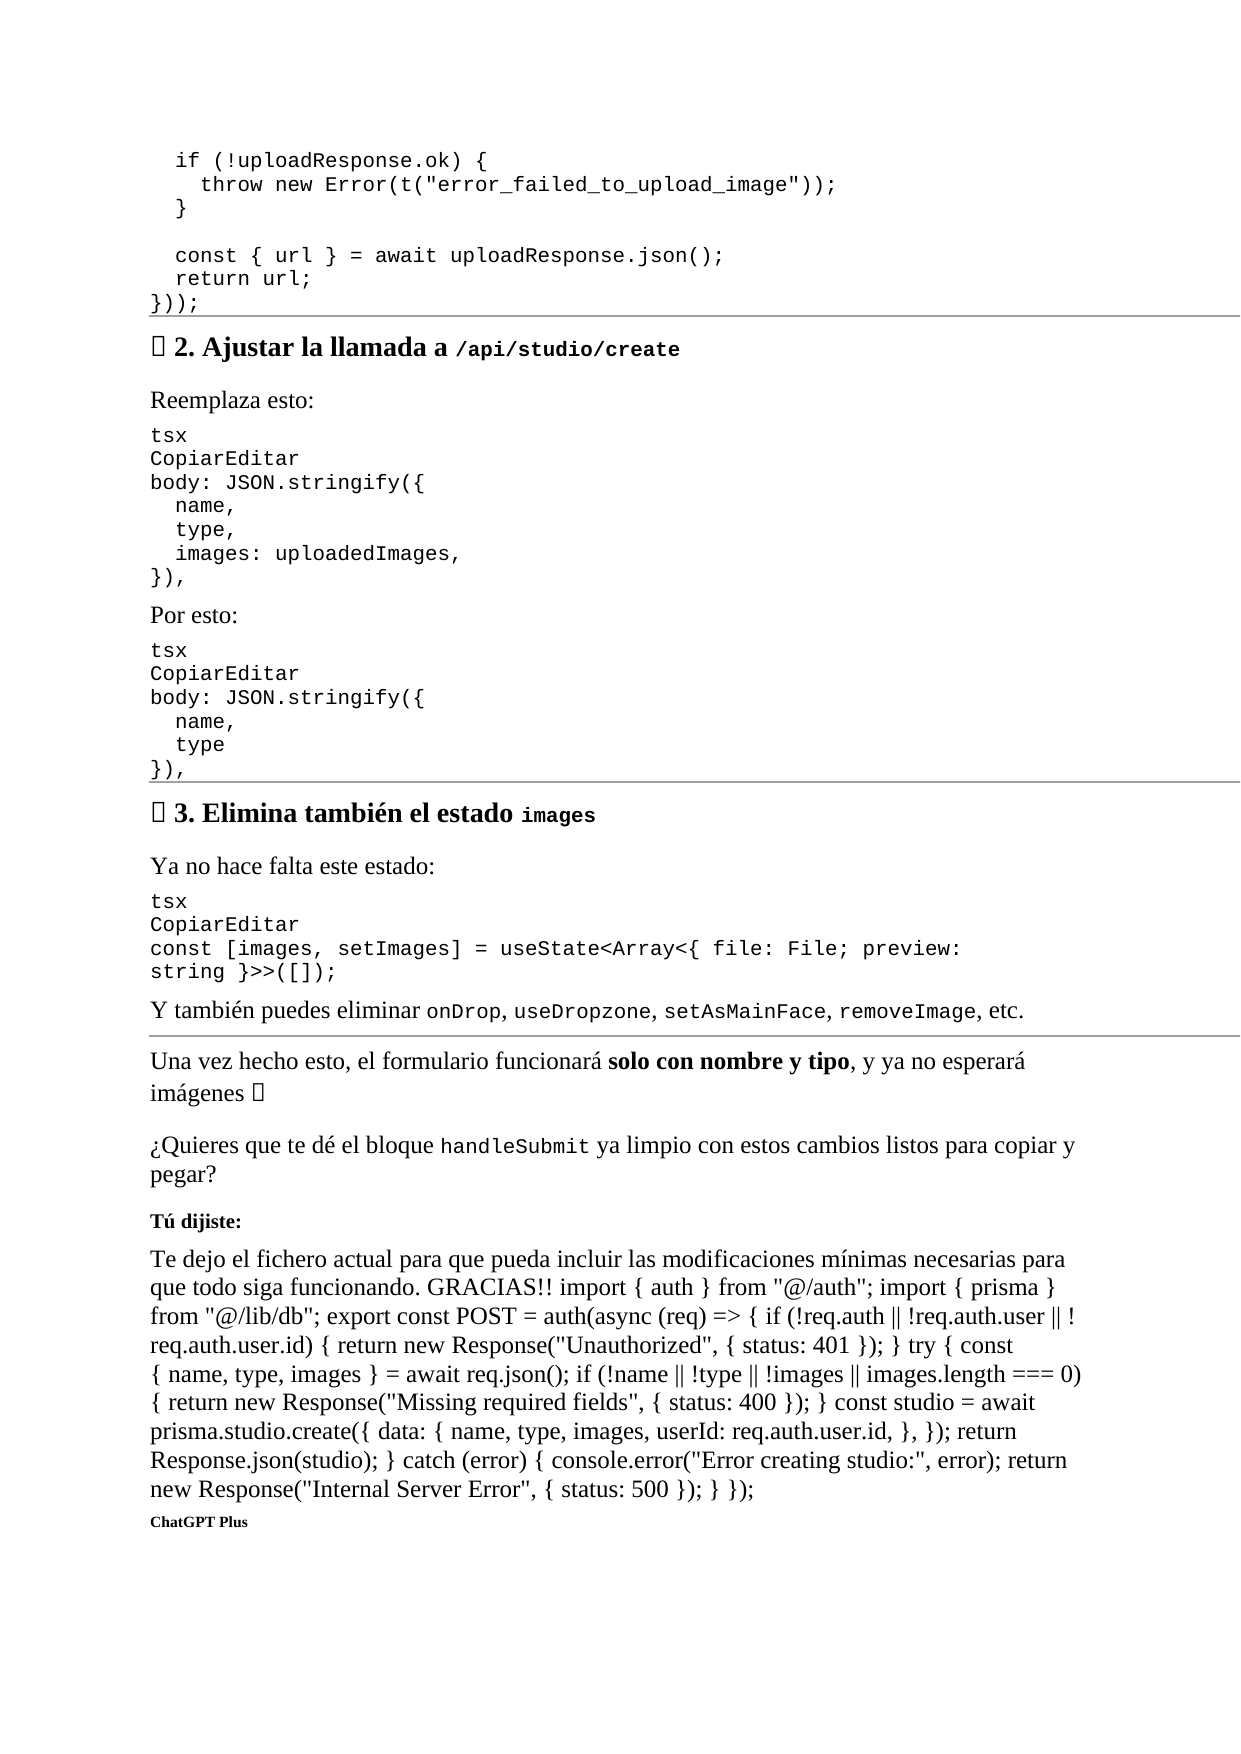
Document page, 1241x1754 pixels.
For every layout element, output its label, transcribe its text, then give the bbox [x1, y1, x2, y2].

text name, [150, 711, 1090, 734]
text } [150, 197, 1090, 221]
subtitle ChatGPT Plus [150, 1513, 1090, 1531]
text throw new Error(t("error_failed_to_upload_image")); [150, 174, 1090, 197]
text return url; [150, 268, 1090, 292]
text tsx [150, 424, 1090, 448]
subtitle ✅ 3. Elimina también el estado images [150, 792, 1090, 831]
text Y también puedes eliminar onDrop, useDropzone, setAsMainFace, removeImage, etc. [150, 996, 1090, 1025]
text })); [150, 292, 1090, 315]
text images: uploadedImages, [150, 543, 1090, 566]
text name, [150, 496, 1090, 519]
text ¿Quieres que te dé el bloque handleSubmit ya limpio con estos cambios listos para copiar y pegar? [150, 1130, 1090, 1188]
text const { url } = await uploadResponse.json(); [150, 244, 1090, 268]
text }), [150, 758, 1090, 781]
text const [images, setImages] = useState<Array<{ file: File; preview: string }>>([]); [150, 938, 1090, 985]
text CopiarEditar [150, 448, 1090, 472]
text }), [150, 566, 1090, 590]
text Por esto: [150, 601, 1090, 629]
text Reemplaza esto: [150, 385, 1090, 414]
text if (!uploadResponse.ok) { [150, 150, 1090, 174]
subtitle ✅ 2. Ajustar la llamada a /api/studio/create [150, 326, 1090, 364]
text CopiarEditar [150, 914, 1090, 938]
text type [150, 734, 1090, 758]
text CopiarEditar [150, 663, 1090, 687]
text tsx [150, 891, 1090, 914]
text Ya no hace falta este estado: [150, 851, 1090, 880]
text body: JSON.stringify({ [150, 687, 1090, 711]
text body: JSON.stringify({ [150, 472, 1090, 496]
text tsx [150, 640, 1090, 663]
text Te dejo el fichero actual para que pueda incluir las modificaciones mínimas necesarias para que todo siga funcionando. GRACIAS!! import { auth } from "@/auth"; import { prisma } from "@/lib/db"; export const POST = auth(async (req) => { if (!req.auth || !req.auth.user || !req.auth.user.id) { return new Response("Unauthorized", { status: 401 }); } try { const { name, type, images } = await req.json(); if (!name || !type || !images || images.length === 0) { return new Response("Missing required fields", { status: 400 }); } const studio = await prisma.studio.create({ data: { name, type, images, userId: req.auth.user.id, }, }); return Response.json(studio); } catch (error) { console.error("Error creating studio:", error); return new Response("Internal Server Error", { status: 500 }); } }); [150, 1244, 1090, 1502]
text type, [150, 519, 1090, 543]
subtitle Tú dijiste: [150, 1209, 1090, 1233]
text Una vez hecho esto, el formulario funcionará solo con nombre y tipo, y ya no esperará imágenes 🎉 [150, 1046, 1090, 1109]
